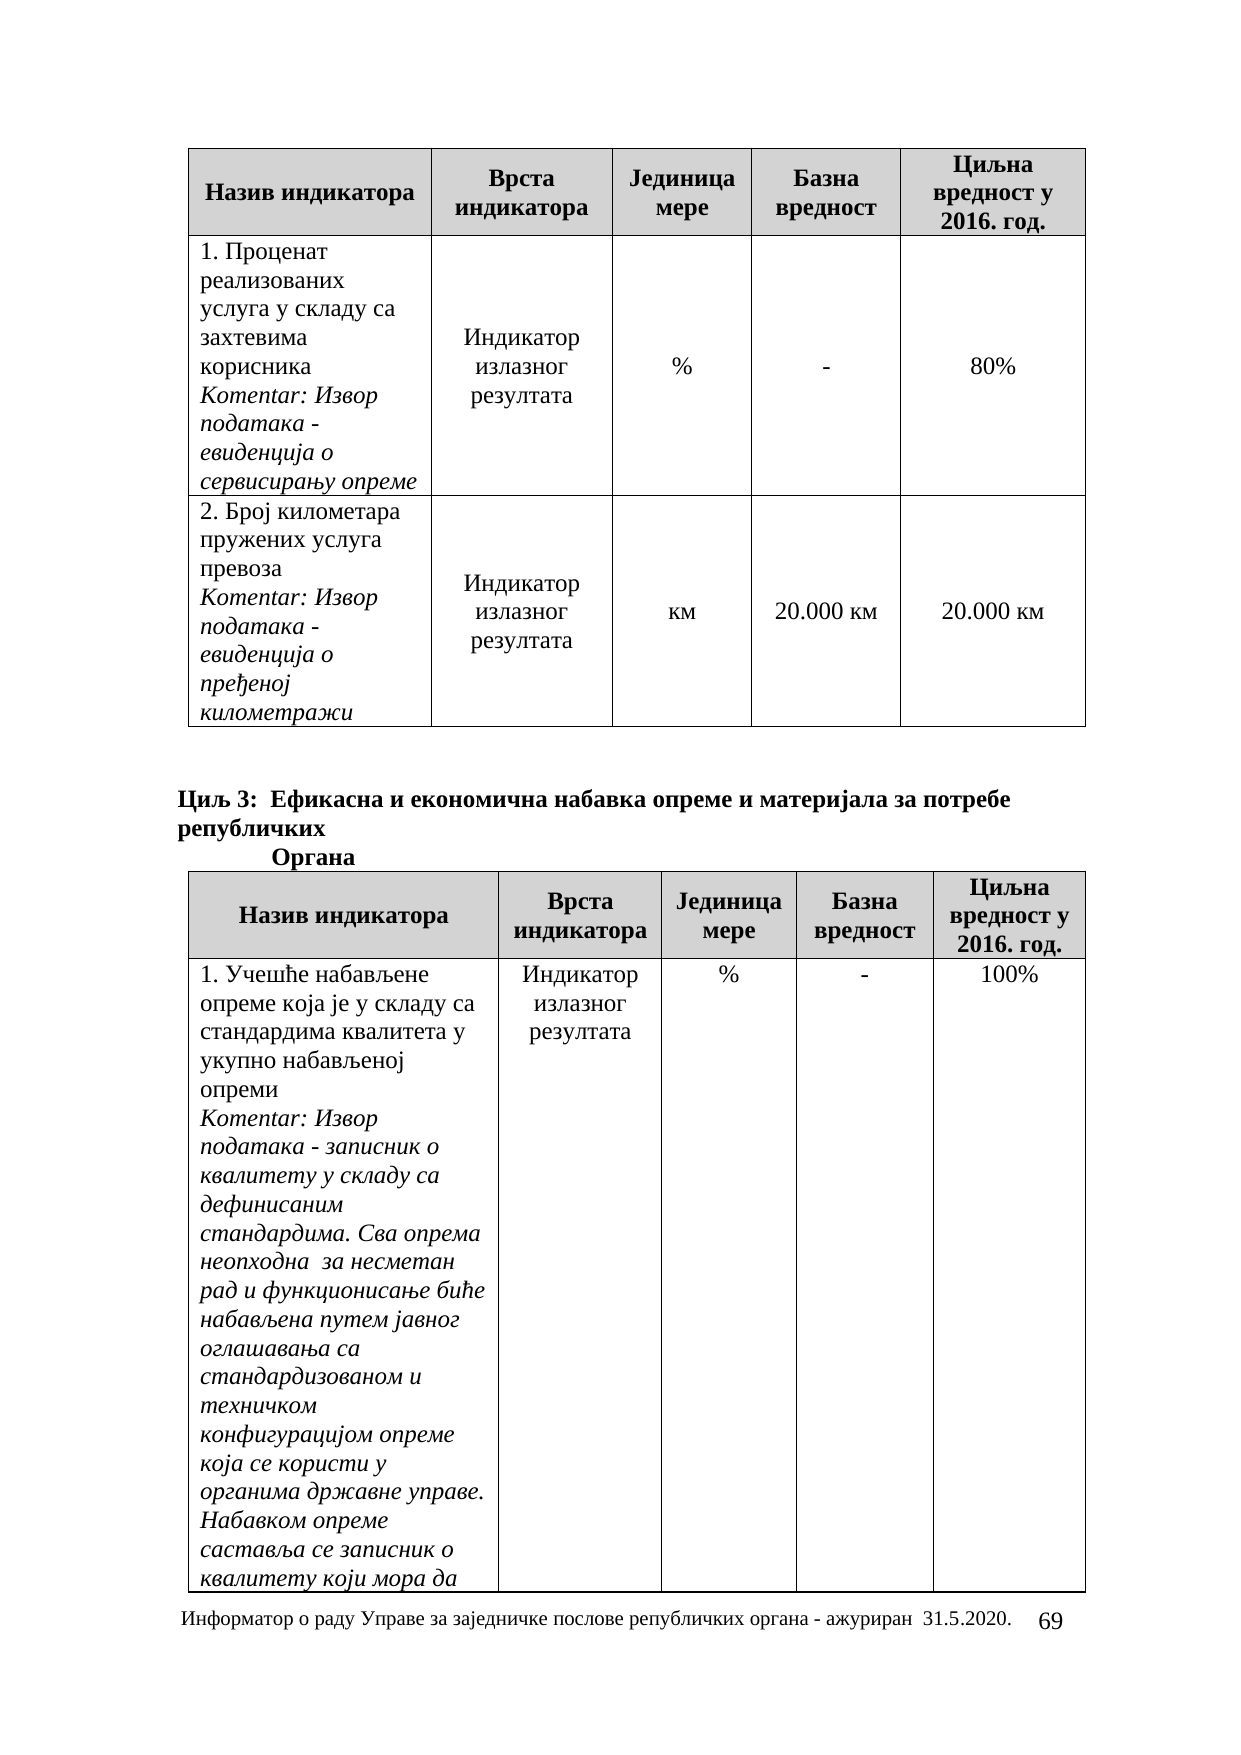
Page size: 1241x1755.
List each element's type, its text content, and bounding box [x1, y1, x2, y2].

text Циљ 3: Ефикасна и економична набавка опреме и материјала за потребе републичких [177, 756, 1063, 842]
table_cell 1. Проценат реализованих услуга у складу са захтевима корисника Komentar: Извор података - евиденција о сервисирању опреме [189, 236, 431, 495]
table_header Назив индикатора [189, 872, 498, 958]
table_cell 80% [901, 236, 1085, 495]
table_header Јединица мере [662, 872, 796, 958]
table_cell км [613, 496, 751, 726]
table_header Назив индикатора [189, 149, 431, 235]
table_cell Индикатор излазног резултата [499, 959, 661, 1591]
table_header Врста индикатора [432, 149, 612, 235]
table_cell 1. Учешће набављене опреме која је у складу са стандардима квалитета у укупно набављеној опреми Komentar: Извор података - записник о квалитету у складу са дефинисаним стандардима. Сва опрема неопходна за несметан рад и функционисање биће набављена путем јавног оглашавања са стандардизованом и техничком конфигурацијом опреме која се користи у органима државне управе. Набавком опреме саставља се записник о квалитету који мора да [189, 959, 498, 1591]
table_cell 20.000 км [752, 496, 900, 726]
table_header Циљна вредност у 2016. год. [901, 149, 1085, 235]
table_header Базна вредност [797, 872, 933, 958]
table_cell Индикатор излазног резултата [432, 236, 612, 495]
table_header Јединица мере [613, 149, 751, 235]
table_cell 100% [934, 959, 1085, 1591]
table_cell - [797, 959, 933, 1591]
table_cell - [752, 236, 900, 495]
table_cell 2. Број километара пружених услуга превоза Komentar: Извор података - евиденција о пређеној километражи [189, 496, 431, 726]
table_header Базна вредност [752, 149, 900, 235]
table_cell % [662, 959, 796, 1591]
table_cell % [613, 236, 751, 495]
text Органа [177, 842, 1063, 871]
table_cell 20.000 км [901, 496, 1085, 726]
table_header Врста индикатора [499, 872, 661, 958]
table_cell Индикатор излазног резултата [432, 496, 612, 726]
table_header Циљна вредност у 2016. год. [934, 872, 1085, 958]
